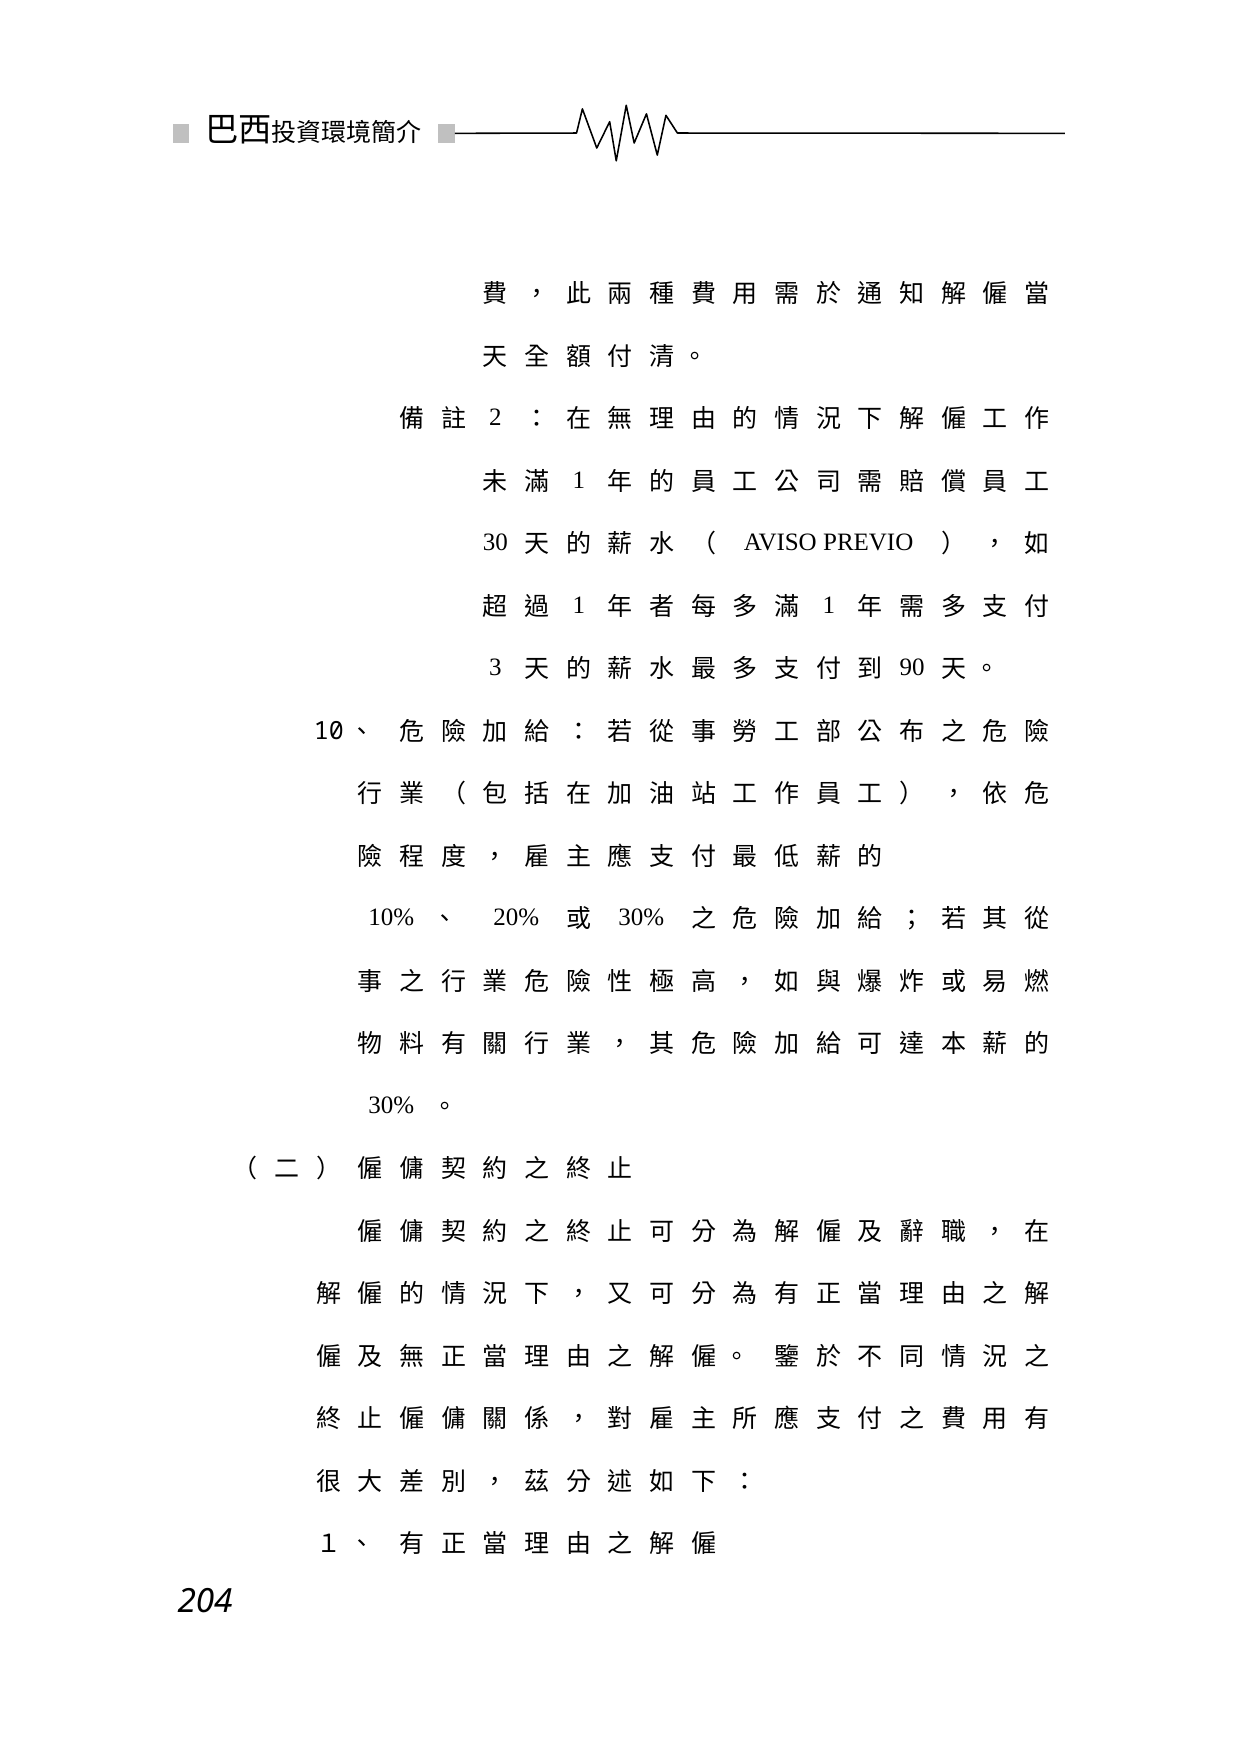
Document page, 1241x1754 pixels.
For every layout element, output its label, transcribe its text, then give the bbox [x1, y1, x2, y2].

text １、有正當理由之解僱 [281, 1500, 1058, 1563]
text （二）僱傭契約之終止 [207, 1125, 1058, 1188]
text 10、危險加給：若從事勞工部公布之危險行業（包括在加油站工作員工），依危險程度，雇主應支付最低薪的10%、20%或30%之危險加給；若其從事之行業危險性極高，如與爆炸或易燃物料有關行業，其危險加給可達本薪的30%。 [281, 688, 1058, 1125]
text 備註2：在無理由的情況下解僱工作未滿1年的員工公司需賠償員工30天的薪水（AVISO PREVIO），如超過1年者每多滿1年需多支付3天的薪水最多支付到90天。 [367, 375, 1058, 688]
text 費，此兩種費用需於通知解僱當天全額付清。 [367, 250, 1058, 375]
text 僱傭契約之終止可分為解僱及辭職，在解僱的情況下，又可分為有正當理由之解僱及無正當理由之解僱。鑒於不同情況之終止僱傭關係，對雇主所應支付之費用有很大差別，茲分述如下： [281, 1188, 1058, 1500]
